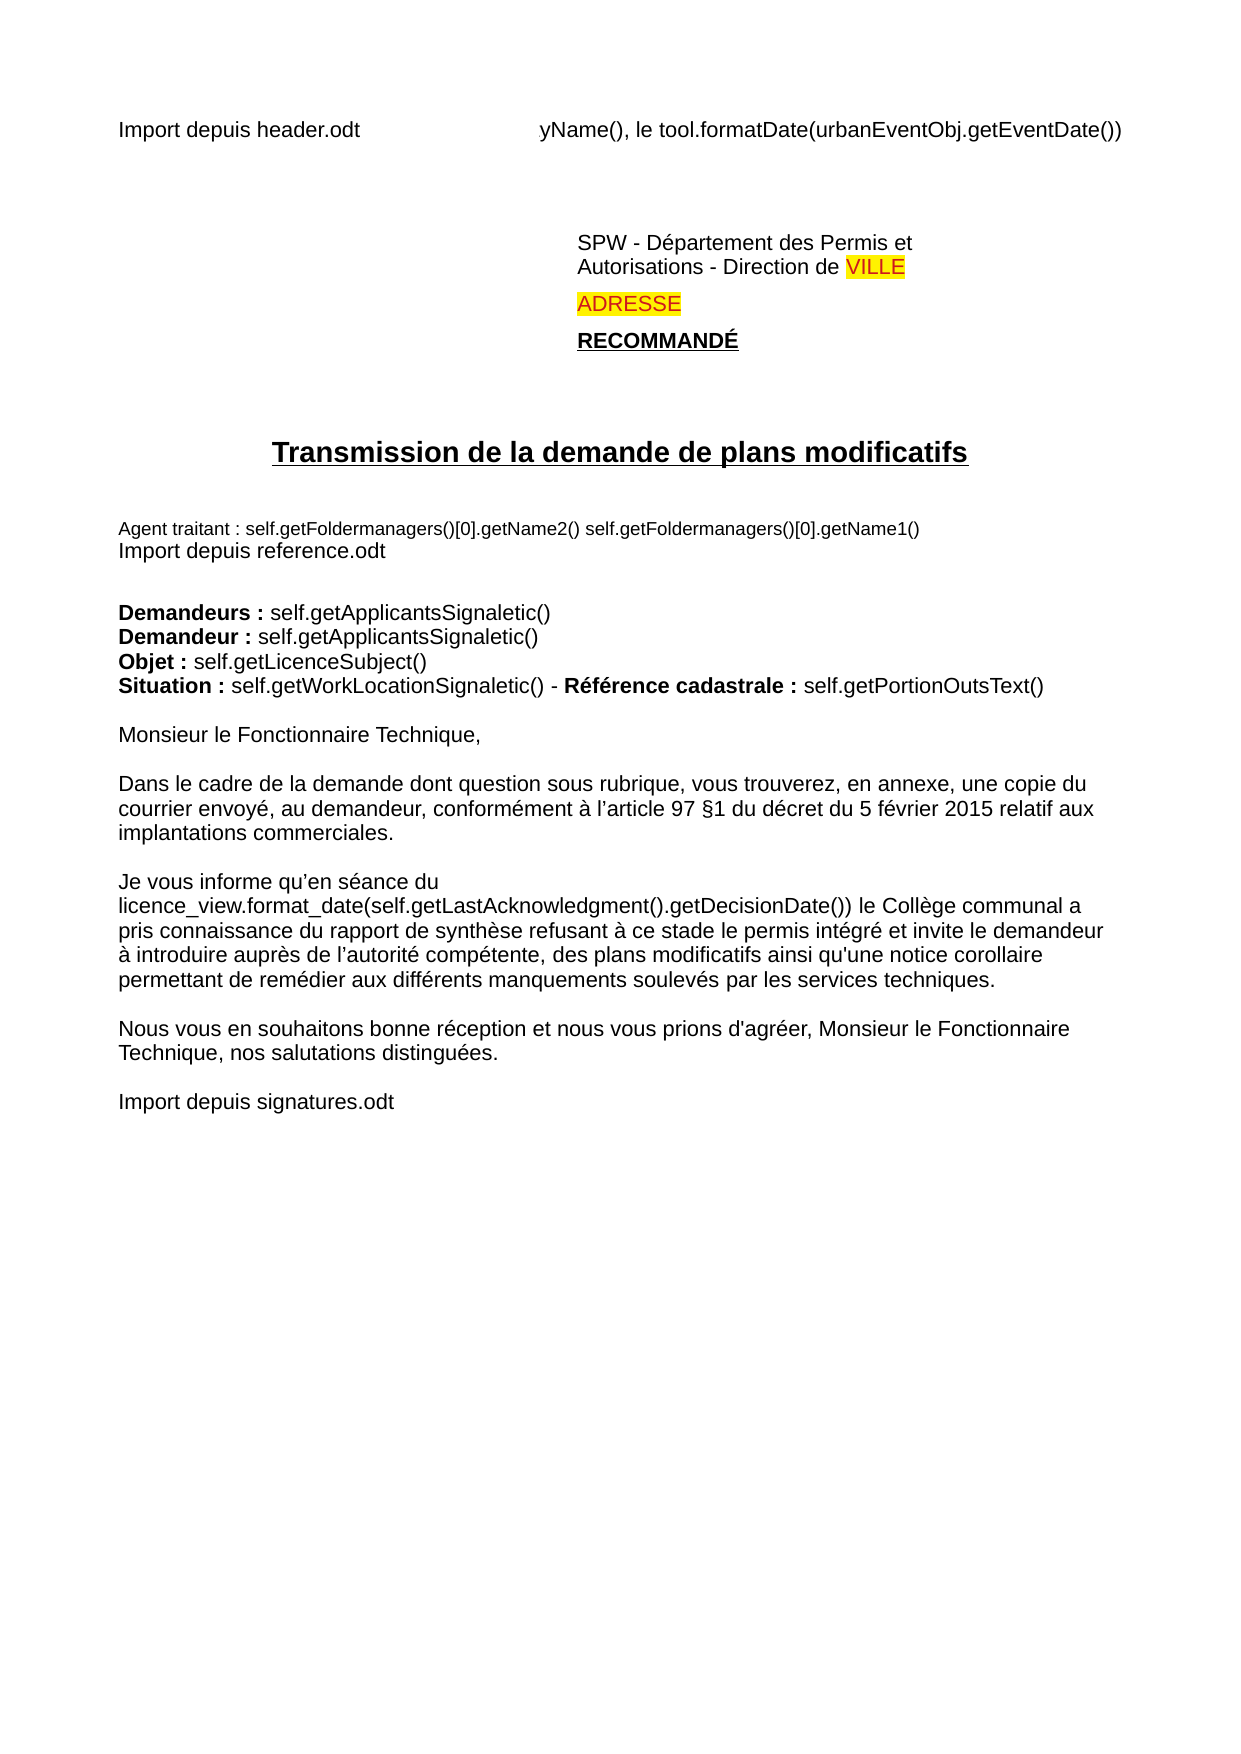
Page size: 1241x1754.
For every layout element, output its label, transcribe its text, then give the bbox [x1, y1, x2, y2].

title RECOMMANDÉ [577, 329, 1028, 353]
text Agent traitant : self.getFoldermanagers()[0].getName2() self.getFoldermanagers()[0].getName1() [118, 518, 1122, 539]
title Transmission de la demande de plans modificatifs [118, 436, 1122, 469]
text Demandeurs : self.getApplicantsSignaletic() [118, 600, 1122, 625]
text Demandeur : self.getApplicantsSignaletic() [118, 625, 1122, 649]
text Import depuis header.odt [118, 118, 539, 143]
text Import depuis reference.odt [118, 539, 1122, 563]
text tool.getCityName(), le tool.formatDate(urbanEventObj.getEventDate()) [118, 118, 1122, 427]
text ADRESSE [577, 292, 1028, 316]
text SPW - Département des Permis et Autorisations - Direction de VILLE [577, 230, 1028, 279]
text Nous vous en souhaitons bonne réception et nous vous prions d'agréer, Monsieur le Fonctionnaire Technique, nos salutations distinguées. [118, 1016, 1122, 1065]
text Je vous informe qu’en séance du licence_view.format_date(self.getLastAcknowledgment().getDecisionDate()) le Collège communal a pris connaissance du rapport de synthèse refusant à ce stade le permis intégré et invite le demandeur à introduire auprès de l’autorité compétente, des plans modificatifs ainsi qu'une notice corollaire permettant de remédier aux différents manquements soulevés par les services techniques. [118, 869, 1122, 992]
text Dans le cadre de la demande dont question sous rubrique, vous trouverez, en annexe, une copie du courrier envoyé, au demandeur, conformément à l’article 97 §1 du décret du 5 février 2015 relatif aux implantations commerciales. [118, 772, 1122, 845]
text Objet : self.getLicenceSubject() [118, 649, 1122, 674]
text Situation : self.getWorkLocationSignaletic() - Référence cadastrale : self.getPortionOutsText() [118, 674, 1122, 698]
text Monsieur le Fonctionnaire Technique, [118, 723, 1122, 747]
text Import depuis signatures.odt [118, 1090, 1122, 1114]
